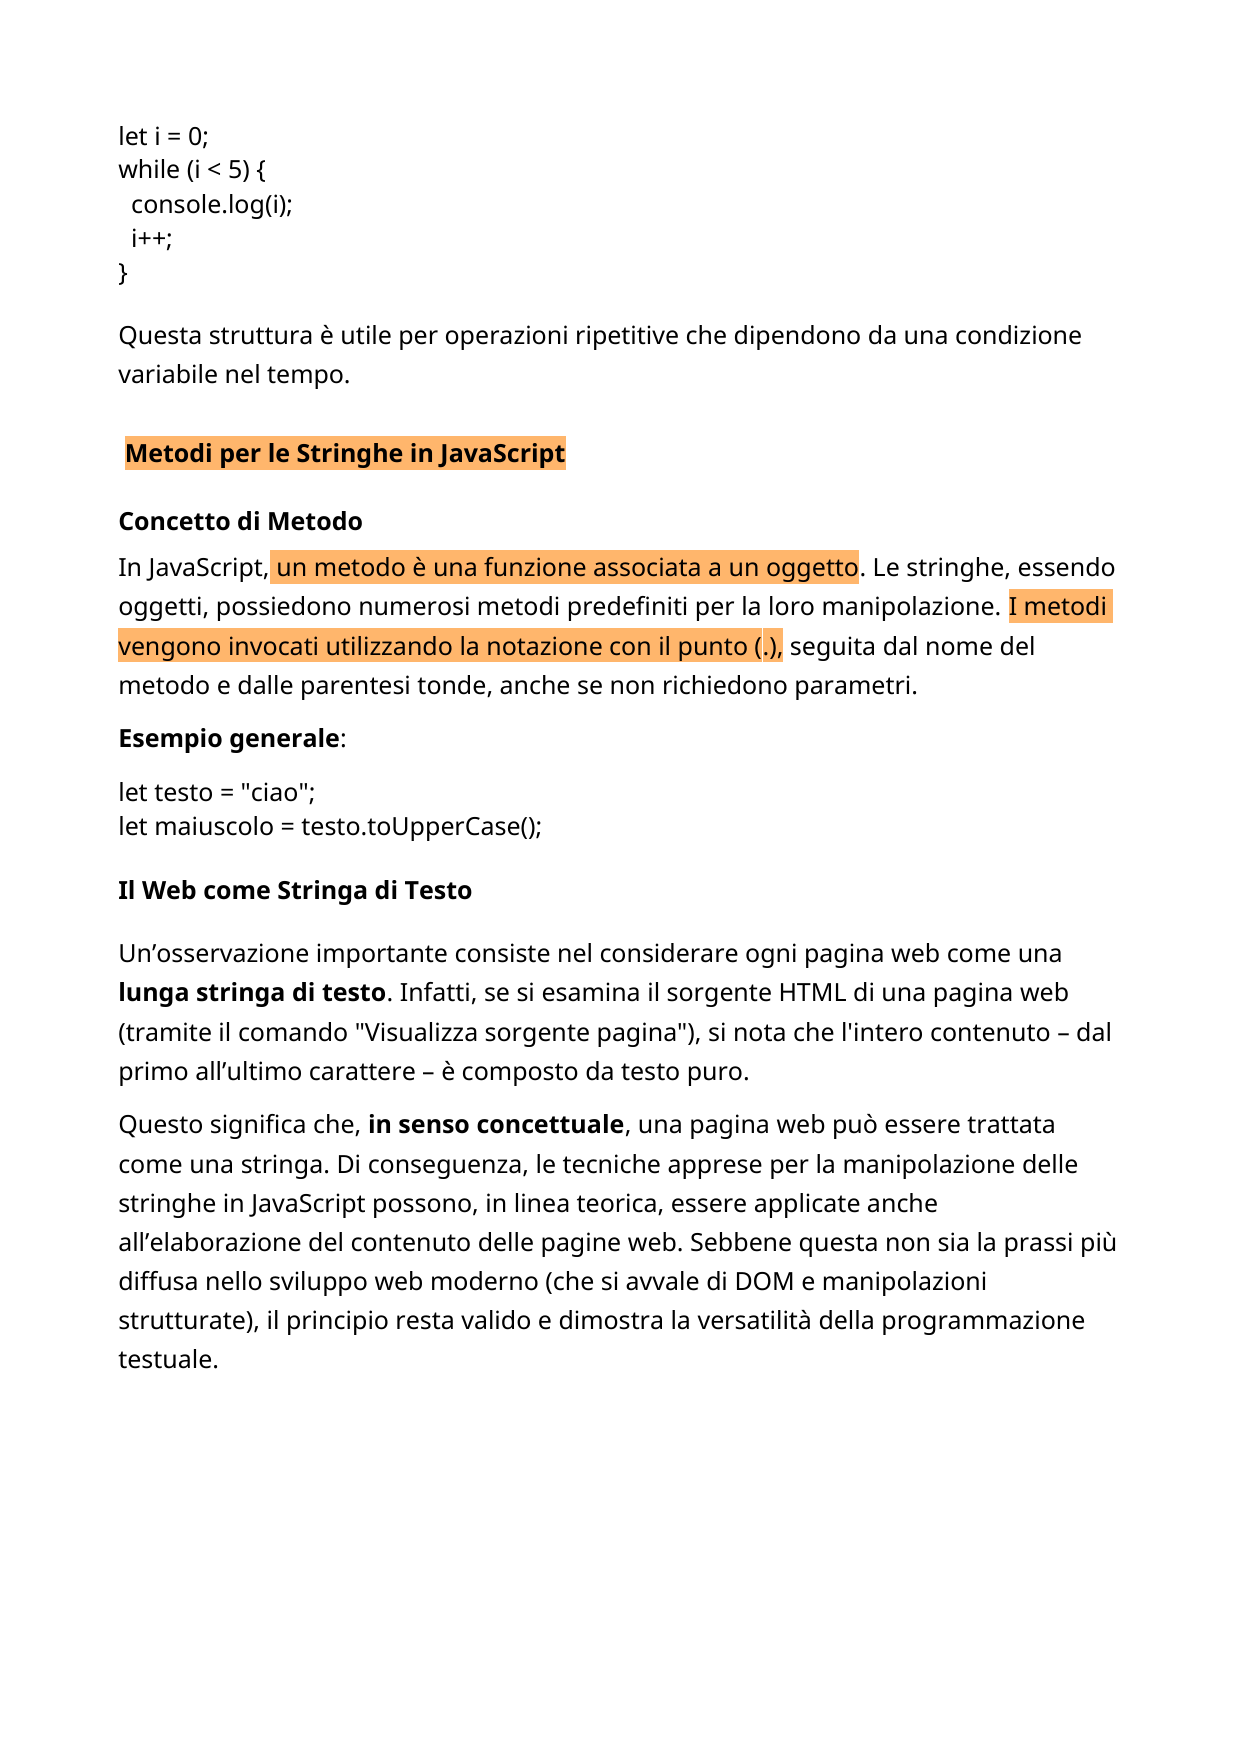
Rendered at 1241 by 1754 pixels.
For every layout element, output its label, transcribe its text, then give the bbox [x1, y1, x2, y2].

text Il Web come Stringa di Testo [118, 872, 1122, 906]
text Esempio generale: [118, 721, 1122, 755]
text i++; [118, 220, 1122, 254]
text Un’osservazione importante consiste nel considerare ogni pagina web come una lunga stringa di testo. Infatti, se si esamina il sorgente HTML di una pagina web (tramite il comando "Visualizza sorgente pagina"), si nota che l'intero contenuto – dal primo all’ultimo carattere – è composto da testo puro. [118, 936, 1122, 1087]
subtitle Concetto di Metodo [118, 503, 1122, 537]
text let maiuscolo = testo.toUpperCase(); [118, 809, 1122, 843]
text In JavaScript, un metodo è una funzione associata a un oggetto. Le stringhe, essendo oggetti, possiedono numerosi metodi predefiniti per la loro manipolazione. I metodi vengono invocati utilizzando la notazione con il punto (.), seguita dal nome del metodo e dalle parentesi tonde, anche se non richiedono parametri. [118, 550, 1122, 701]
text let testo = "ciao"; [118, 775, 1122, 809]
text Questo significa che, in senso concettuale, una pagina web può essere trattata come una stringa. Di conseguenza, le tecniche apprese per la manipolazione delle stringhe in JavaScript possono, in linea teorica, essere applicate anche all’elaborazione del contenuto delle pagine web. Sebbene questa non sia la prassi più diffusa nello sviluppo web moderno (che si avvale di DOM e manipolazioni strutturate), il principio resta valido e dimostra la versatilità della programmazione testuale. [118, 1107, 1122, 1376]
text let i = 0; [118, 118, 1122, 152]
text Questa struttura è utile per operazioni ripetitive che dipendono da una condizione variabile nel tempo. [118, 318, 1122, 391]
subtitle Metodi per le Stringhe in JavaScript [118, 436, 1122, 470]
text console.log(i); [118, 186, 1122, 220]
text while (i < 5) { [118, 152, 1122, 186]
text } [118, 254, 1122, 288]
